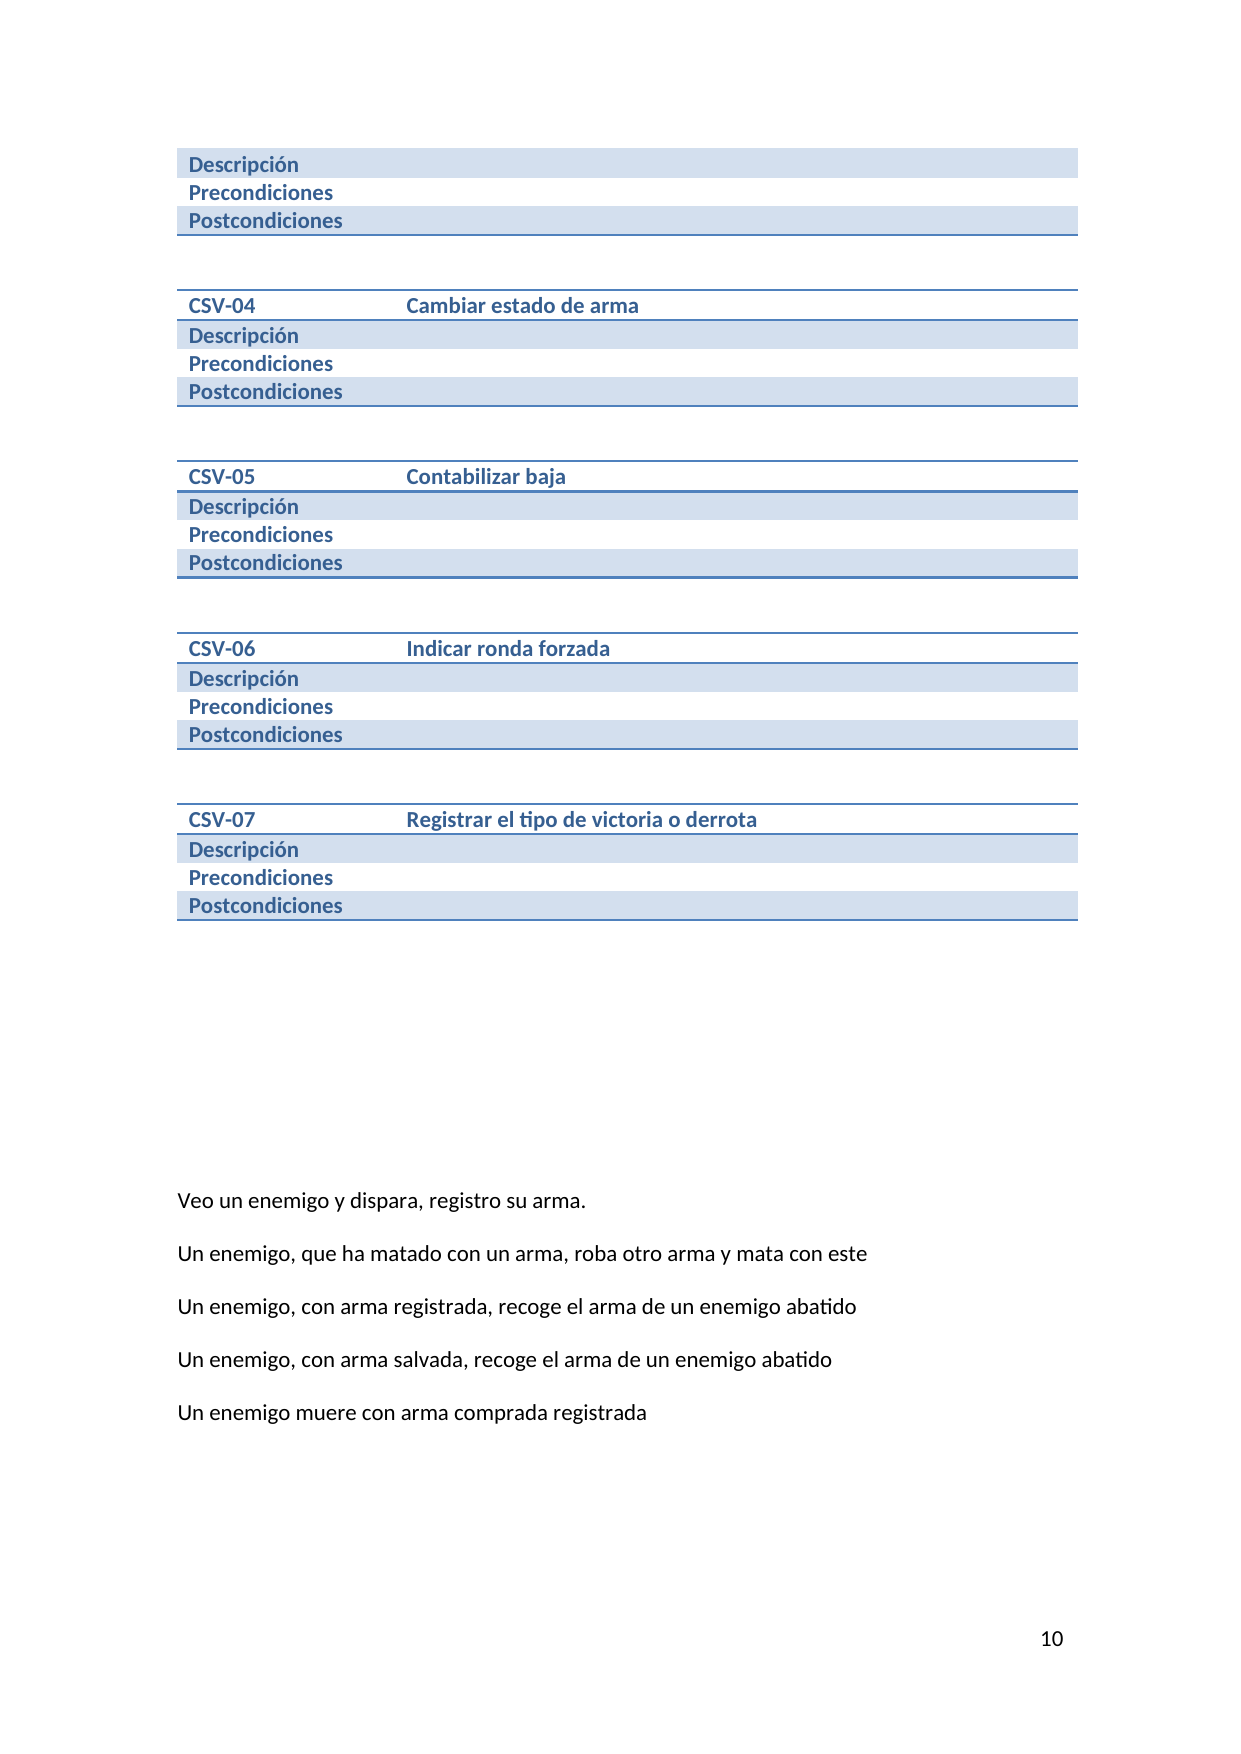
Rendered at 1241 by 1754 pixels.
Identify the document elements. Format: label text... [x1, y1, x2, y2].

table_cell Postcondiciones [177, 377, 395, 405]
table_header Registrar el tipo de victoria o derrota [395, 805, 1078, 833]
text Veo un enemigo y dispara, registro su arma. [177, 1186, 1063, 1214]
table_cell [395, 664, 1078, 692]
table_header CSV-06 [177, 634, 395, 662]
table_cell Precondiciones [177, 520, 395, 548]
table_cell [395, 692, 1078, 720]
table_cell [395, 835, 1078, 863]
table_cell Descripción [177, 664, 395, 692]
table_cell [395, 178, 1078, 206]
table_cell [395, 377, 1078, 405]
table_header CSV-07 [177, 805, 395, 833]
table_cell [395, 891, 1078, 919]
table_cell Precondiciones [177, 863, 395, 891]
table_header Cambiar estado de arma [395, 291, 1078, 319]
table_cell [395, 206, 1078, 234]
table_cell Descripción [177, 148, 395, 178]
table_cell [395, 349, 1078, 377]
table_header Contabilizar baja [395, 462, 1078, 490]
text Un enemigo, que ha matado con un arma, roba otro arma y mata con este [177, 1239, 1063, 1267]
table_cell Descripción [177, 493, 395, 520]
table_cell Precondiciones [177, 692, 395, 720]
table_cell [395, 549, 1078, 576]
table_cell Postcondiciones [177, 891, 395, 919]
text Un enemigo muere con arma comprada registrada [177, 1398, 1063, 1426]
table_cell Descripción [177, 321, 395, 349]
table_cell Descripción [177, 835, 395, 863]
table_cell Postcondiciones [177, 549, 395, 576]
table_cell Postcondiciones [177, 206, 395, 234]
table_cell [395, 720, 1078, 748]
table_cell Precondiciones [177, 349, 395, 377]
table_cell [395, 520, 1078, 548]
table_header CSV-04 [177, 291, 395, 319]
text Un enemigo, con arma salvada, recoge el arma de un enemigo abatido [177, 1345, 1063, 1373]
table_header Indicar ronda forzada [395, 634, 1078, 662]
text Un enemigo, con arma registrada, recoge el arma de un enemigo abatido [177, 1292, 1063, 1320]
table_cell Postcondiciones [177, 720, 395, 748]
table_header CSV-05 [177, 462, 395, 490]
table_cell [395, 493, 1078, 520]
table_cell [395, 148, 1078, 178]
table_cell [395, 863, 1078, 891]
table_cell Precondiciones [177, 178, 395, 206]
table_cell [395, 321, 1078, 349]
